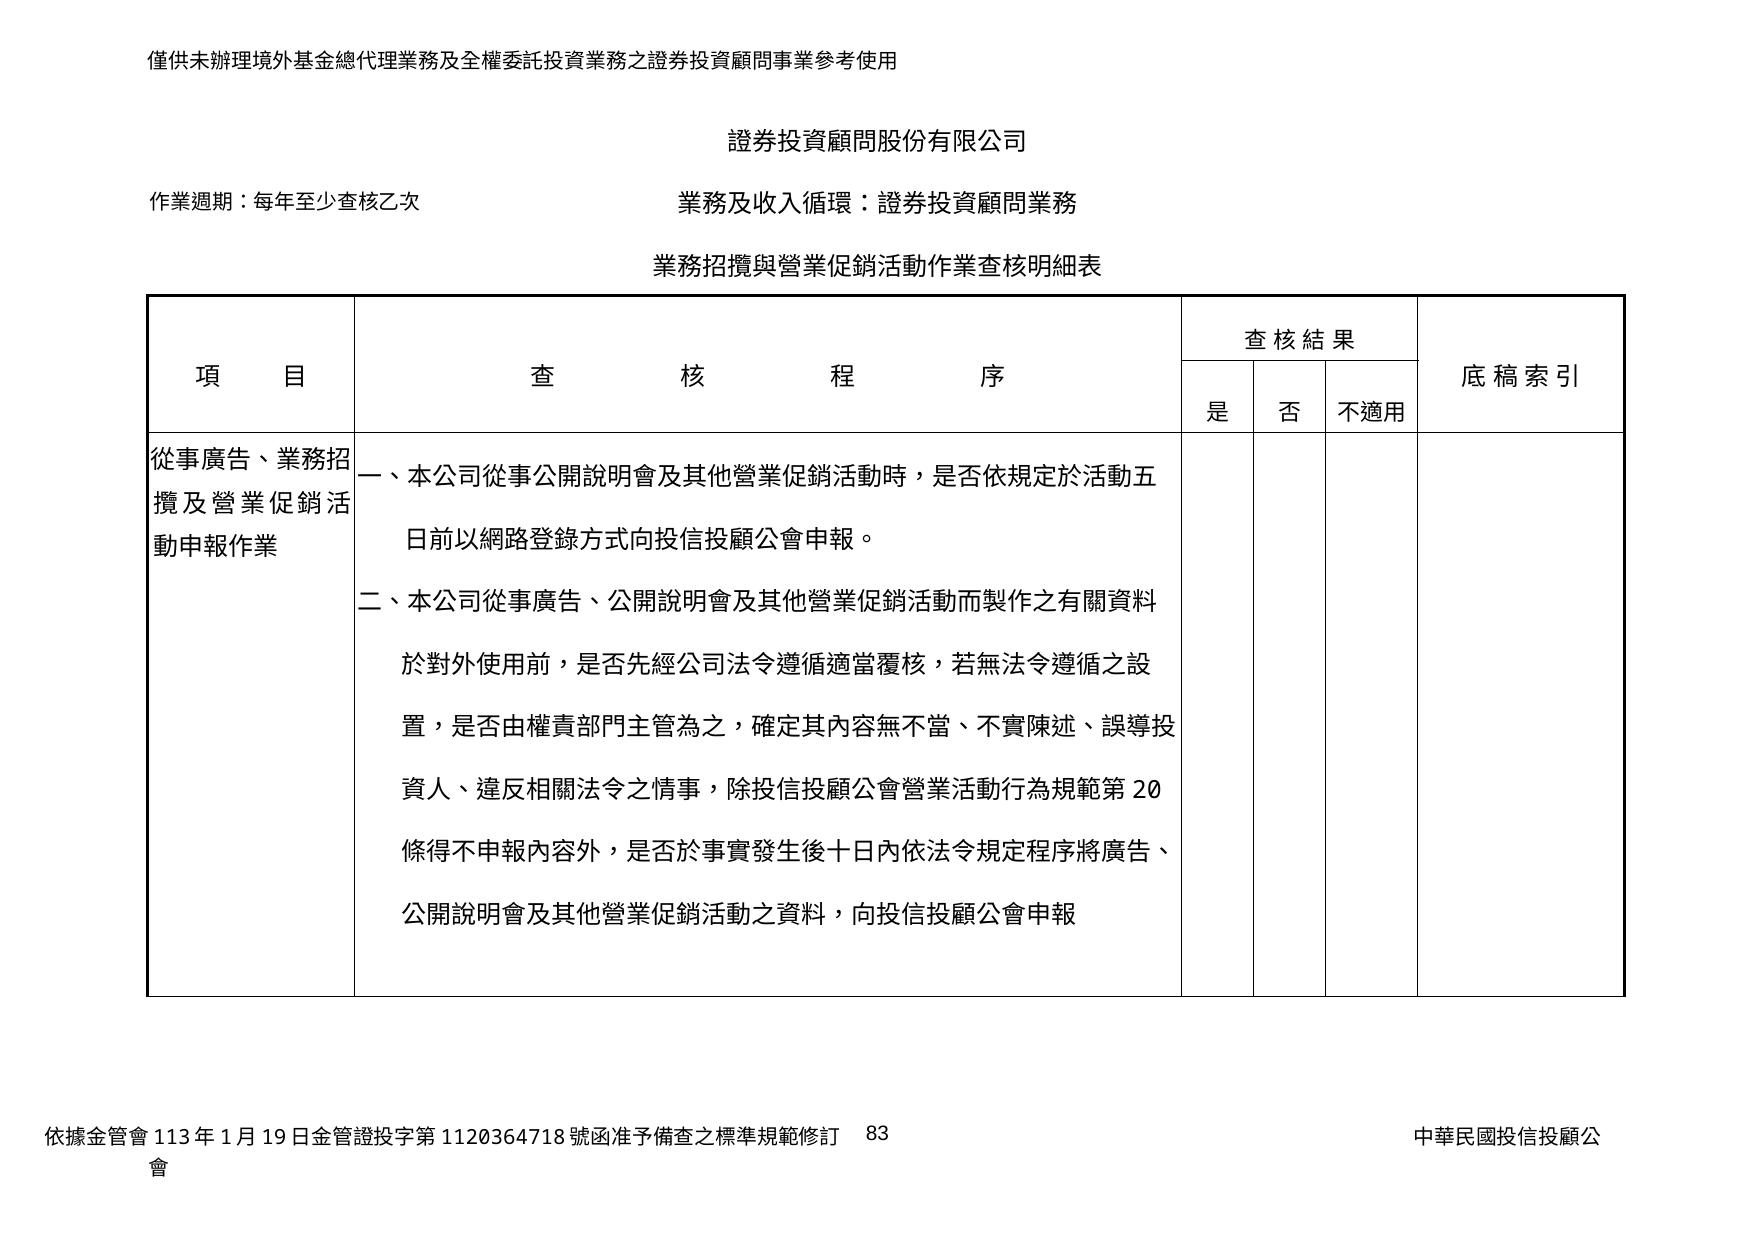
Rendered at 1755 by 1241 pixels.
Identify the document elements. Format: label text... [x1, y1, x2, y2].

table_cell 是 [1182, 361, 1253, 432]
table_cell [1182, 433, 1253, 996]
table_header 查 核 程 序 [355, 297, 1181, 432]
table_cell 一、本公司從事公開說明會及其他營業促銷活動時，是否依規定於活動五日前以網路登錄方式向投信投顧公會申報。 二、本公司從事廣告、公開說明會及其他營業促銷活動而製作之有關資料於對外使用前，是否先經公司法令遵循適當覆核，若無法令遵循之設置，是否由權責部門主管為之，確定其內容無不當、不實陳述、誤導投資人、違反相關法令之情事，除投信投顧公會營業活動行為規範第20條得不申報內容外，是否於事實發生後十日內依法令規定程序將廣告、公開說明會及其他營業促銷活動之資料，向投信投顧公會申報 [355, 433, 1181, 996]
table_cell 不適用 [1326, 361, 1417, 432]
table_cell [1418, 433, 1623, 996]
table_header 項 目 [149, 297, 354, 432]
text 業務及收入循環：證券投資顧問業務 [148, 160, 1606, 223]
table_header 底稿索引 [1418, 297, 1623, 432]
table_cell 否 [1254, 361, 1325, 432]
text 證券投資顧問股份有限公司 [148, 98, 1606, 160]
table_cell [1254, 433, 1325, 996]
text 業務招攬與營業促銷活動作業查核明細表 [148, 223, 1606, 285]
table_cell 從事廣告、業務招攬及營業促銷活動申報作業 [149, 433, 354, 996]
table_header 查核結果 [1182, 297, 1417, 360]
table_cell [1326, 433, 1417, 996]
